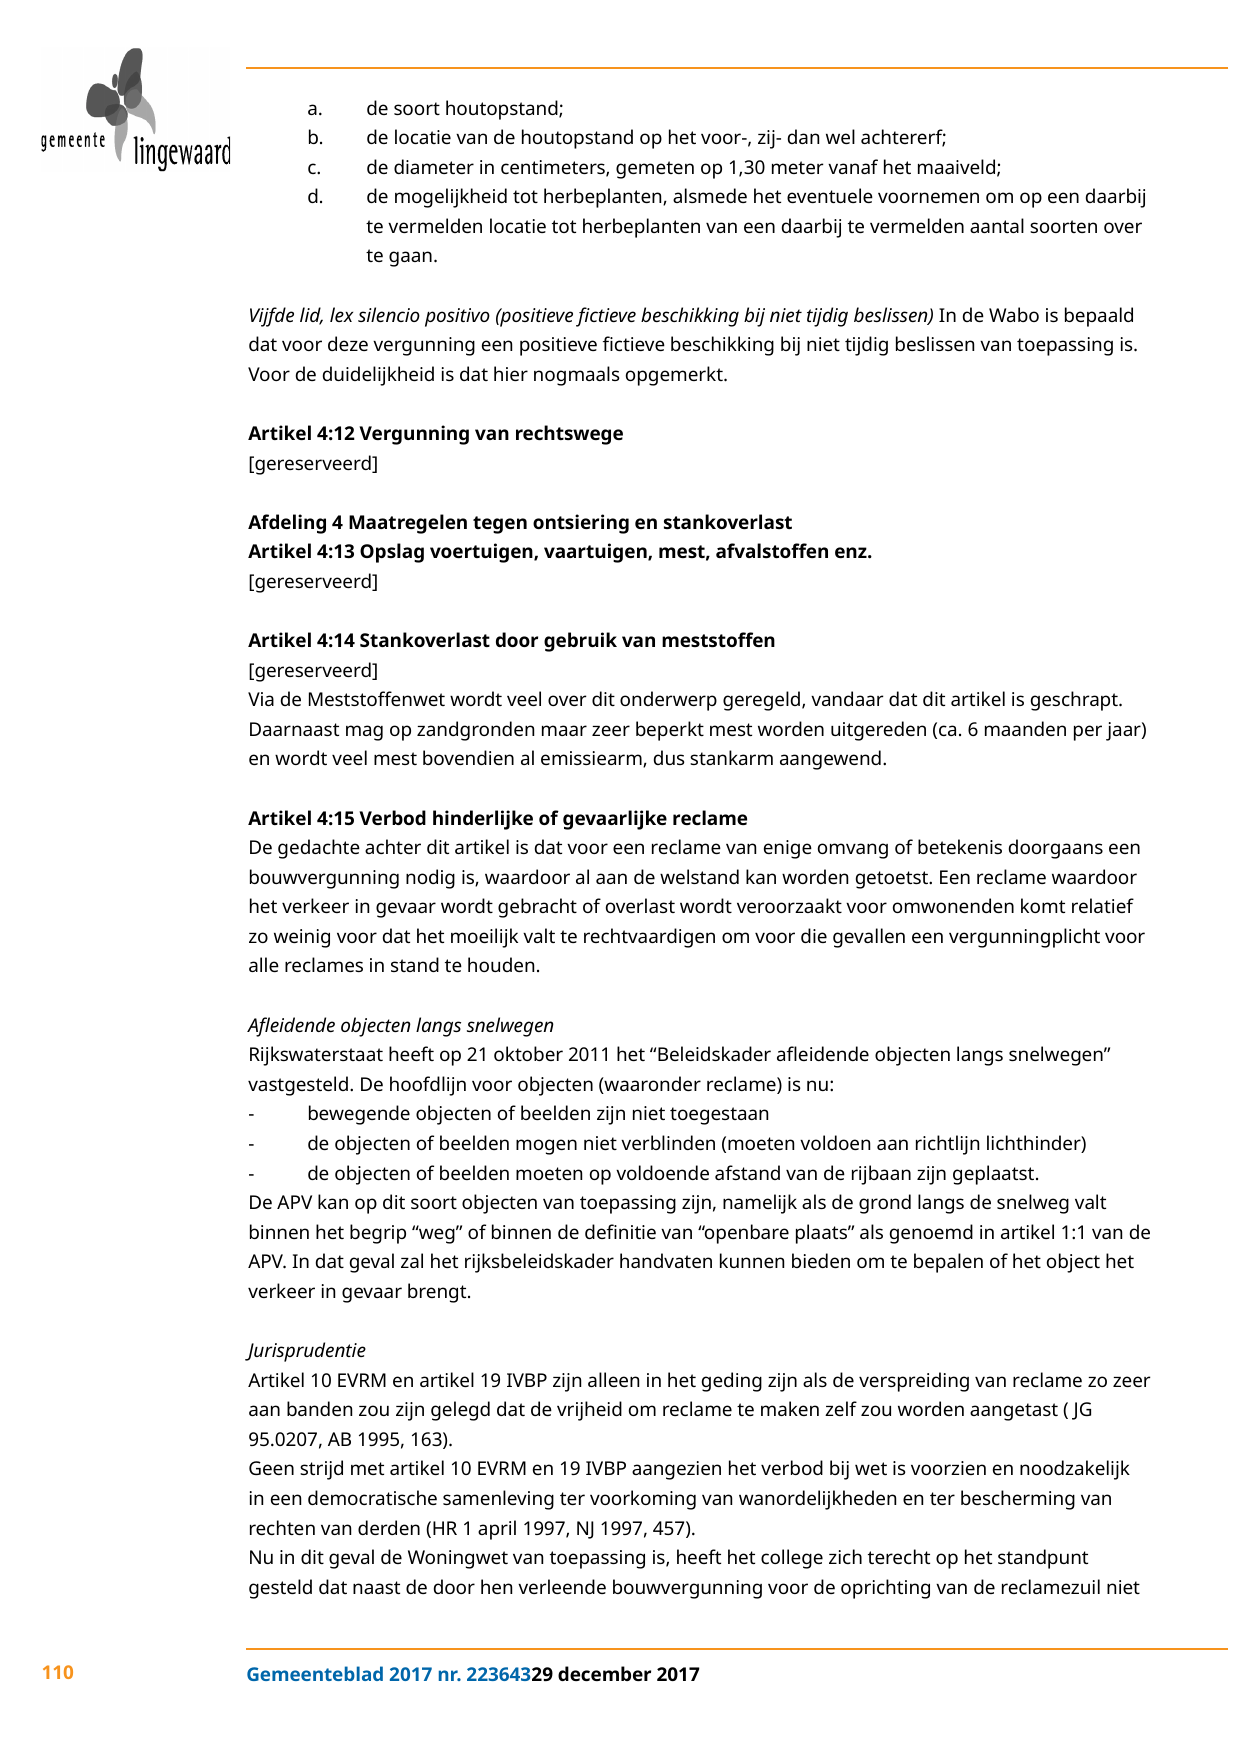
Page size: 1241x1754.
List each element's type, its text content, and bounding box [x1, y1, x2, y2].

text Artikel 4:13 Opslag voertuigen, vaartuigen, mest, afvalstoffen enz. [248, 538, 1152, 564]
list de objecten of beelden moeten op voldoende afstand van de rijbaan zijn geplaatst. [248, 1160, 1152, 1186]
list bewegende objecten of beelden zijn niet toegestaan [248, 1101, 1152, 1126]
text Artikel 10 EVRM en artikel 19 IVBP zijn alleen in het geding zijn als de verspreiding van reclame zo zeer aan banden zou zijn gelegd dat de vrijheid om reclame te maken zelf zou worden aangetast ( JG 95.0207, AB 1995, 163). [248, 1367, 1152, 1452]
list de objecten of beelden mogen niet verblinden (moeten voldoen aan richtlijn lichthinder) [248, 1130, 1152, 1156]
list de locatie van de houtopstand op het voor-, zij- dan wel achtererf; [307, 124, 1152, 150]
text Artikel 4:12 Vergunning van rechtswege [248, 420, 1152, 446]
text Afleidende objecten langs snelwegen [248, 1012, 1152, 1038]
list de mogelijkheid tot herbeplanten, alsmede het eventuele voornemen om op een daarbij te vermelden locatie tot herbeplanten van een daarbij te vermelden aantal soorten over te gaan. [307, 183, 1152, 268]
text De APV kan op dit soort objecten van toepassing zijn, namelijk als de grond langs de snelweg valt binnen het begrip “weg” of binnen de definitie van “openbare plaats” als genoemd in artikel 1:1 van de APV. In dat geval zal het rijksbeleidskader handvaten kunnen bieden om te bepalen of het object het verkeer in gevaar brengt. [248, 1189, 1152, 1304]
text Artikel 4:15 Verbod hinderlijke of gevaarlijke reclame [248, 805, 1152, 831]
text [gereserveerd] [248, 657, 1152, 683]
text Rijkswaterstaat heeft op 21 oktober 2011 het “Beleidskader afleidende objecten langs snelwegen” vastgesteld. De hoofdlijn voor objecten (waaronder reclame) is nu: [248, 1041, 1152, 1097]
text Afdeling 4 Maatregelen tegen ontsiering en stankoverlast [248, 509, 1152, 535]
text De gedachte achter dit artikel is dat voor een reclame van enige omvang of betekenis doorgaans een bouwvergunning nodig is, waardoor al aan de welstand kan worden getoetst. Een reclame waardoor het verkeer in gevaar wordt gebracht of overlast wordt veroorzaakt voor omwonenden komt relatief zo weinig voor dat het moeilijk valt te rechtvaardigen om voor die gevallen een vergunningplicht voor alle reclames in stand te houden. [248, 834, 1152, 978]
list de soort houtopstand; [307, 95, 1152, 121]
list de diameter in centimeters, gemeten op 1,30 meter vanaf het maaiveld; [307, 154, 1152, 180]
text Via de Meststoffenwet wordt veel over dit onderwerp geregeld, vandaar dat dit artikel is geschrapt. Daarnaast mag op zandgronden maar zeer beperkt mest worden uitgereden (ca. 6 maanden per jaar) en wordt veel mest bovendien al emissiearm, dus stankarm aangewend. [248, 686, 1152, 771]
picture [41, 47, 231, 172]
text [gereserveerd] [248, 450, 1152, 476]
text Artikel 4:14 Stankoverlast door gebruik van meststoffen [248, 627, 1152, 653]
text [gereserveerd] [248, 568, 1152, 594]
text Vijfde lid, lex silencio positivo (positieve fictieve beschikking bij niet tijdig beslissen) In de Wabo is bepaald dat voor deze vergunning een positieve fictieve beschikking bij niet tijdig beslissen van toepassing is. Voor de duidelijkheid is dat hier nogmaals opgemerkt. [248, 302, 1152, 387]
text Nu in dit geval de Woningwet van toepassing is, heeft het college zich terecht op het standpunt gesteld dat naast de door hen verleende bouwvergunning voor de oprichting van de reclamezuil niet [248, 1544, 1152, 1600]
text Jurisprudentie [248, 1337, 1152, 1363]
text Geen strijd met artikel 10 EVRM en 19 IVBP aangezien het verbod bij wet is voorzien en noodzakelijk in een democratische samenleving ter voorkoming van wanordelijkheden en ter bescherming van rechten van derden (HR 1 april 1997, NJ 1997, 457). [248, 1456, 1152, 1541]
